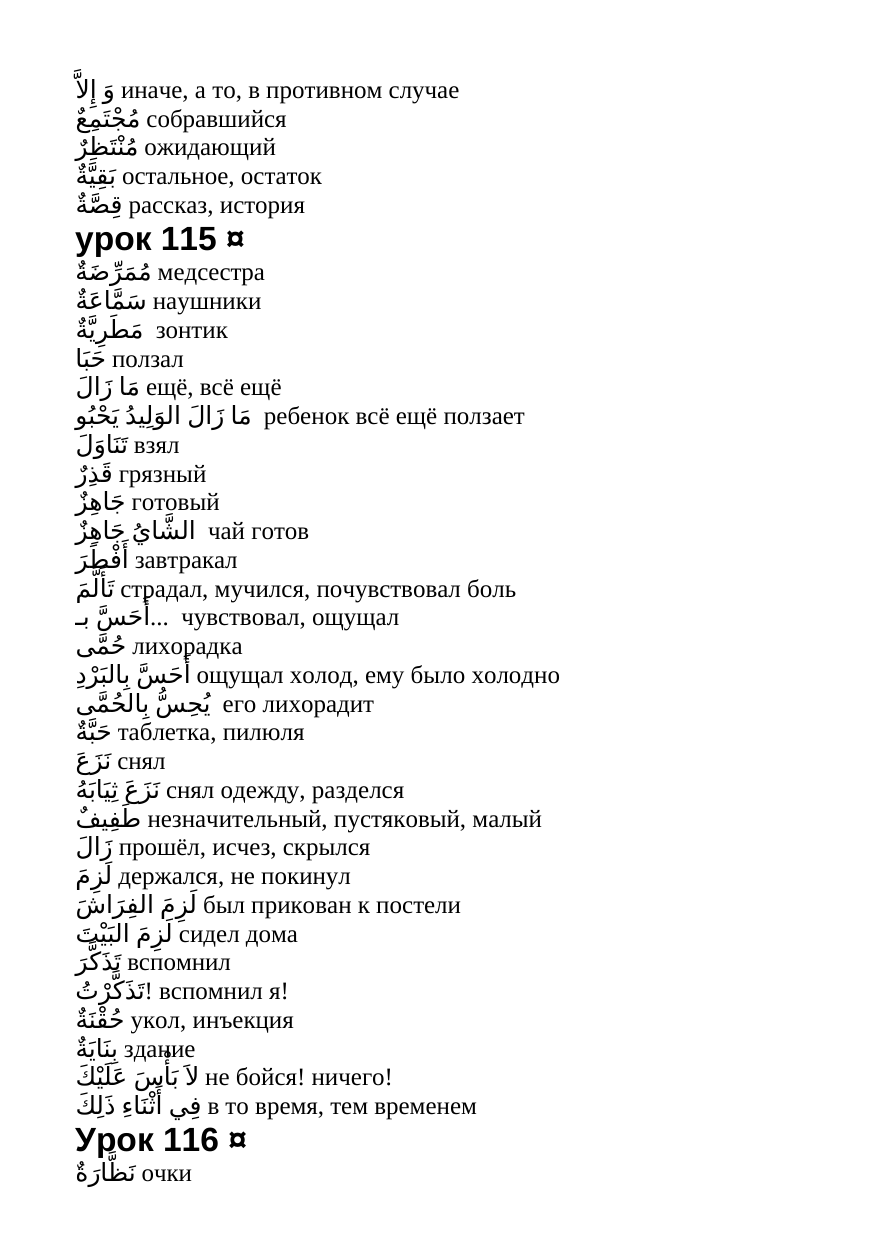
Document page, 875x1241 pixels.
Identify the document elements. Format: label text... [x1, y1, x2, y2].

text لَزِمَ держался, не покинул‎ [75, 861, 799, 890]
text أَفْطَرَ завтракал‎ [75, 545, 799, 574]
subtitle Урок 116‎ ¤ [75, 1120, 799, 1158]
text أَحَسَّ بِالبَرْدِ ощущал холод, ему было холодно‎ [75, 660, 799, 689]
text طَفِيفٌ незначительный, пустяковый, малый‎ [75, 804, 799, 832]
text لَزِمَ الفِرَاشَ был прико­ван к постели‎ [75, 890, 799, 919]
text جَاهِزٌ готовый‎ [75, 487, 799, 516]
text حَبَا ползал ‎ [75, 344, 799, 372]
text مَا زَالَ الوَلِيدُ يَحْبُو ребенок всё ещё ползает ‎ [75, 401, 799, 430]
text قِصَّةٌ рассказ, история‎ [75, 190, 799, 219]
text لاَ بَأْسَ عَلَيْكَ не бойся! ничего!‎ [75, 1062, 799, 1091]
text مُمَرِّضَةٌ медсестра ‎ [75, 257, 799, 286]
text مُنْتَظِرٌ ожидающий ‎ [75, 132, 799, 161]
text بَقِيَّةٌ остальное, остаток ‎ [75, 161, 799, 190]
text مُجْتَمِعٌ собравшийся ‎ [75, 104, 799, 132]
text زَالَ прошёл, исчез, скрыл­ся‎ [75, 832, 799, 861]
text سَمَّاعَةٌ наушники ‎ [75, 286, 799, 315]
text نَزَعَ снял‎ [75, 746, 799, 775]
text تَذَكَّرَ вспомнил‎ [75, 947, 799, 976]
text تَذَكَّرْتُ! вспомнил я!‎ [75, 976, 799, 1005]
text قَذِرٌ грязный‎ [75, 459, 799, 487]
text نَظَّارَةٌ очки‎ [75, 1158, 799, 1187]
text وَ إِلاَّ иначе, а то, в против­ном случае‎ [75, 75, 799, 104]
text مَطَرِيَّةٌ зонтик‎ [75, 315, 799, 344]
text فِي أَثْنَاءِ ذَلِكَ в то вре­мя, тем временем‎ [75, 1091, 799, 1120]
text بِنَايَةٌ здание‎ [75, 1034, 799, 1062]
text حُمَّى лихорадка‎ [75, 631, 799, 660]
text الشَّايُ جَاهِزٌ чай готов‎ [75, 516, 799, 545]
text أَحَسَّ بـ... чувствовал, ощущал‎ [75, 602, 799, 631]
text تَأَلَّمَ страдал, мучился, по­чувствовал боль‎ [75, 574, 799, 602]
text لَزِمَ البَيْتَ сидел дома‎ [75, 919, 799, 947]
text يُحِسُّ بِالحُمَّى его ли­хорадит ‎ [75, 689, 799, 717]
text مَا زَالَ ещё, всё ещё‎ [75, 372, 799, 401]
subtitle урок 115‎ ¤ [75, 219, 799, 257]
text نَزَعَ ثِيَابَهُ снял одежду, разделся‎ [75, 775, 799, 804]
text حَبَّةٌ таблетка, пилюля ‎ [75, 717, 799, 746]
text حُقْنَةٌ укол, инъекция‎ [75, 1005, 799, 1034]
text تَنَاوَلَ взял‎ [75, 430, 799, 459]
